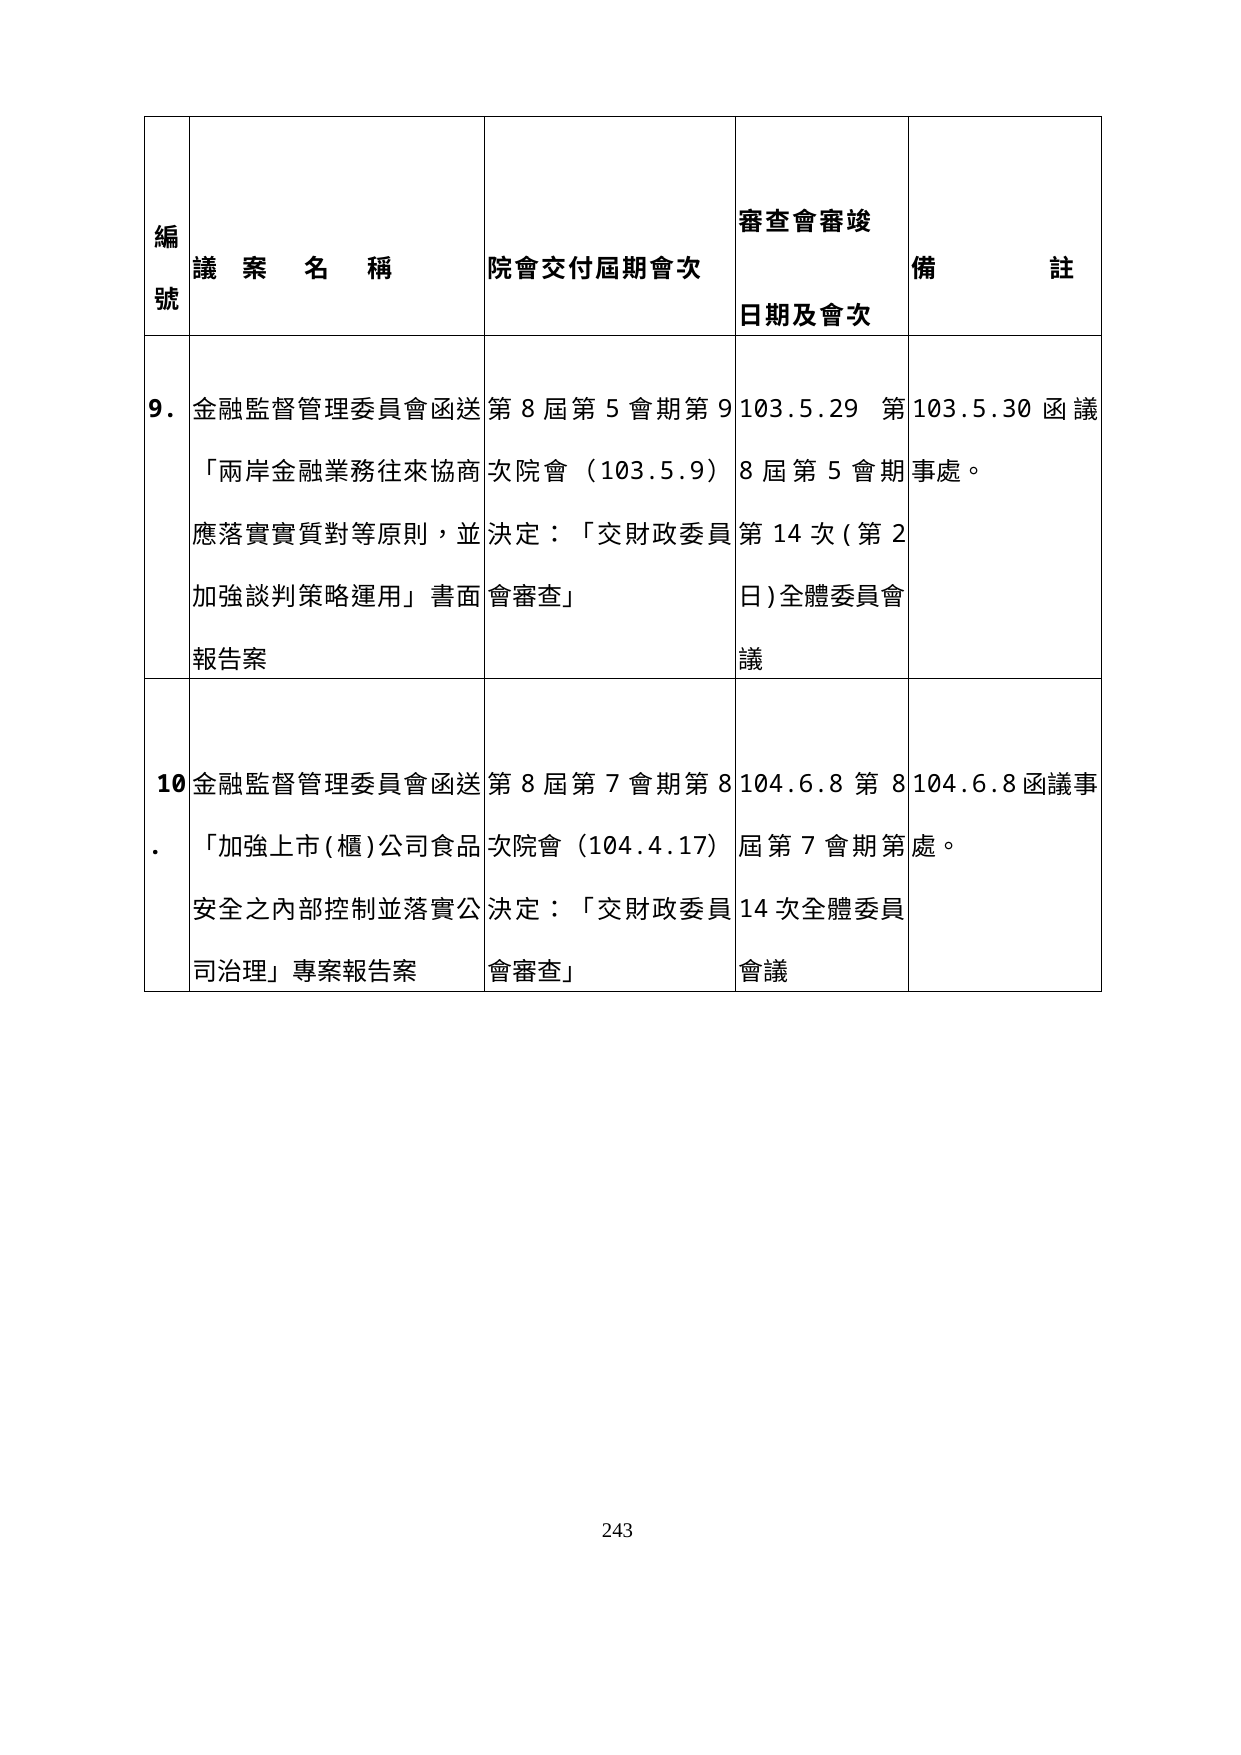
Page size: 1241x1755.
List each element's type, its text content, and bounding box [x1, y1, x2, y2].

table_cell 第8屆第7會期第8次院會（104.4.17）決定：「交財政委員會審查」 [485, 679, 735, 991]
table_cell 104.6.8函議事處。 [909, 679, 1101, 991]
table_cell 第8屆第5會期第9次院會（103.5.9）決定：「交財政委員會審查」 [485, 336, 735, 678]
table_cell 104.6.8第8屆第7會期第14次全體委員會議 [736, 679, 908, 991]
table_cell 金融監督管理委員會函送「加強上市(櫃)公司食品安全之內部控制並落實公司治理」專案報告案 [190, 679, 484, 991]
table_header 院會交付屆期會次 [485, 117, 735, 334]
table_header 議 案 名 稱 [190, 117, 484, 334]
table_cell 103.5.29第8屆第5會期第14次(第2日)全體委員會議 [736, 336, 908, 678]
table_cell 金融監督管理委員會函送「兩岸金融業務往來協商應落實實質對等原則，並加強談判策略運用」書面報告案 [190, 336, 484, 678]
table_header 審查會審竣 日期及會次 [736, 117, 908, 334]
table_cell [145, 336, 189, 678]
table_cell [145, 679, 189, 991]
table_header 編號 [145, 117, 189, 334]
table_cell 103.5.30函議事處。 [909, 336, 1101, 678]
table_header 備 註 [909, 117, 1101, 334]
